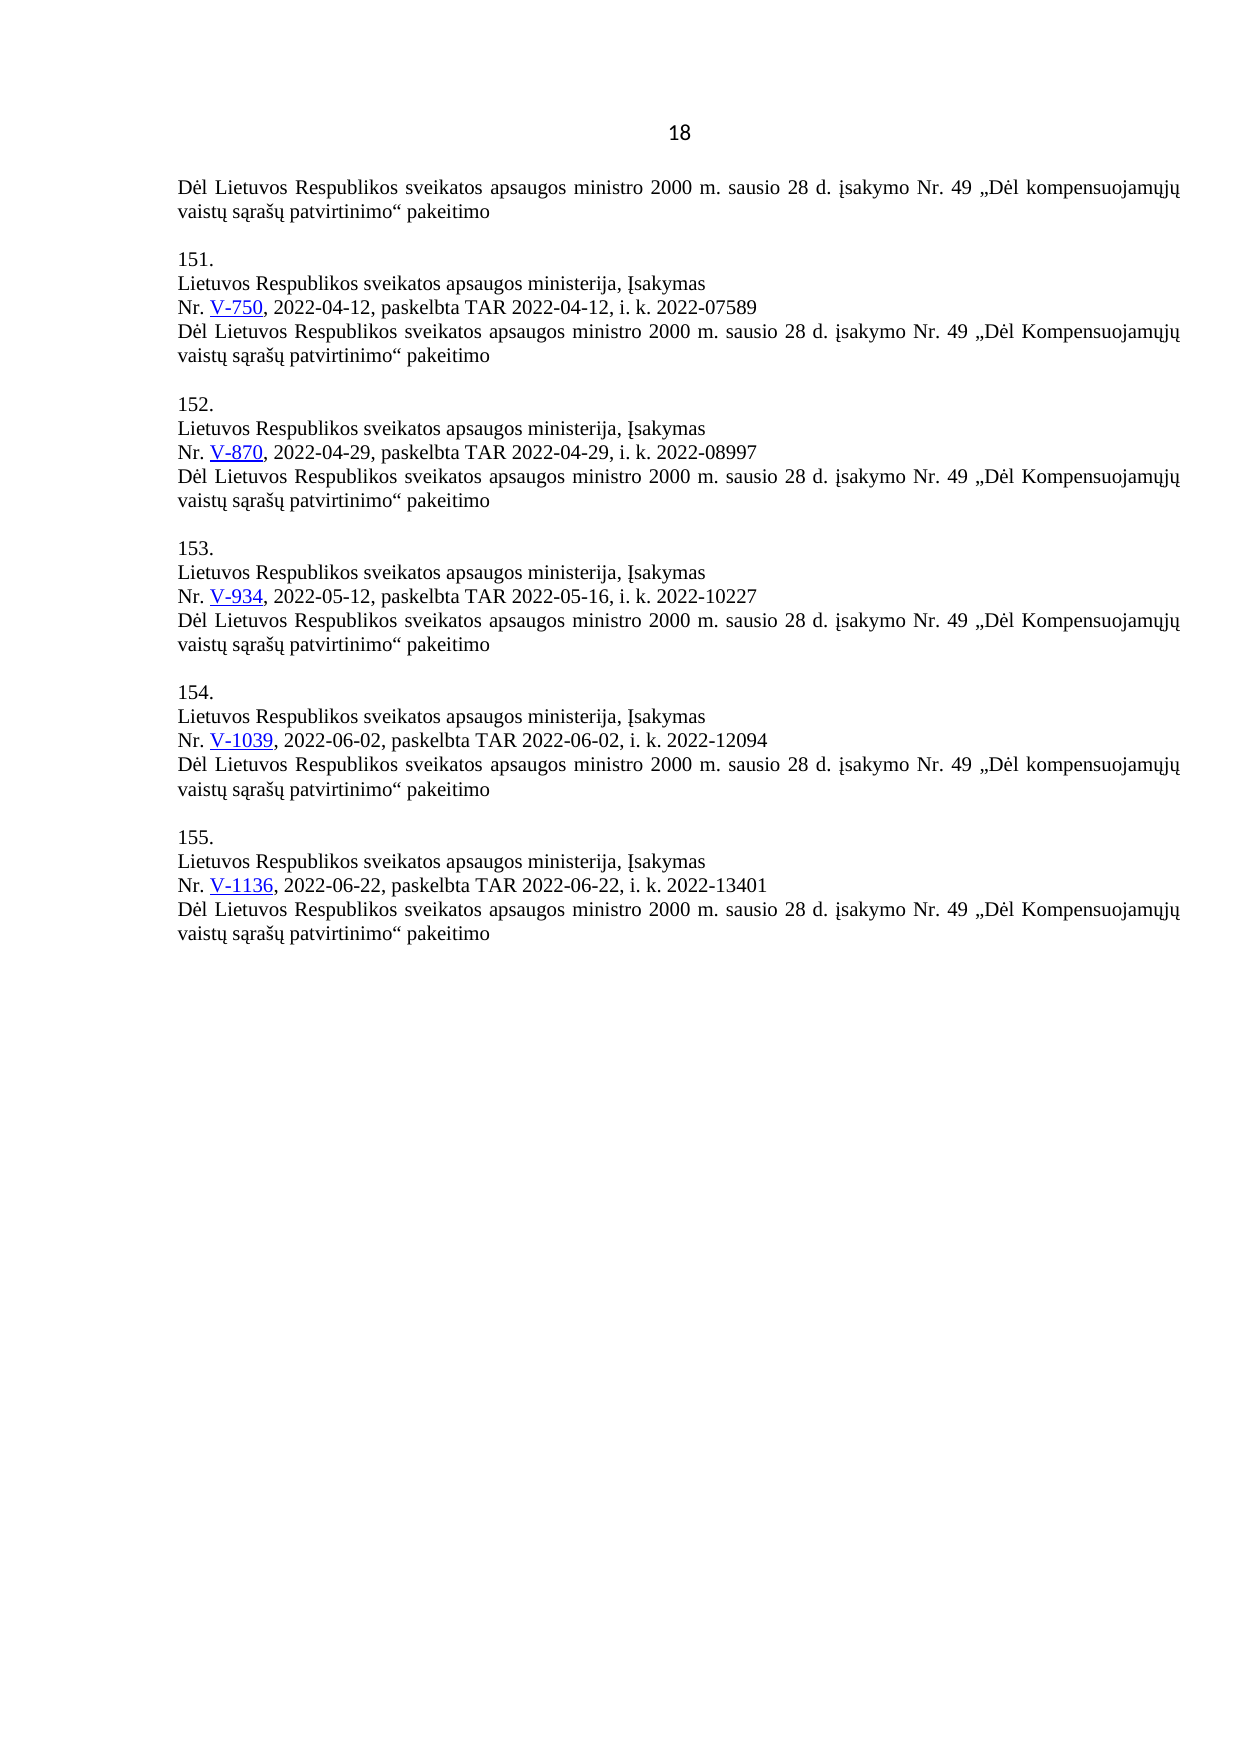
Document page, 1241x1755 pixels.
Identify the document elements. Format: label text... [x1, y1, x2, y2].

text Lietuvos Respublikos sveikatos apsaugos ministerija, Įsakymas [177, 416, 1181, 439]
text 151. [177, 247, 1181, 271]
text Nr. V-1039, 2022-06-02, paskelbta TAR 2022-06-02, i. k. 2022-12094 [177, 728, 1181, 752]
text Dėl Lietuvos Respublikos sveikatos apsaugos ministro 2000 m. sausio 28 d. įsakymo Nr. 49 „Dėl Kompensuojamųjų vaistų sąrašų patvirtinimo“ pakeitimo [177, 319, 1181, 367]
text Dėl Lietuvos Respublikos sveikatos apsaugos ministro 2000 m. sausio 28 d. įsakymo Nr. 49 „Dėl kompensuojamųjų vaistų sąrašų patvirtinimo“ pakeitimo [177, 175, 1181, 223]
text Nr. V-1136, 2022-06-22, paskelbta TAR 2022-06-22, i. k. 2022-13401 [177, 873, 1181, 897]
text Dėl Lietuvos Respublikos sveikatos apsaugos ministro 2000 m. sausio 28 d. įsakymo Nr. 49 „Dėl Kompensuojamųjų vaistų sąrašų patvirtinimo“ pakeitimo [177, 608, 1181, 656]
text Nr. V-870, 2022-04-29, paskelbta TAR 2022-04-29, i. k. 2022-08997 [177, 439, 1181, 464]
text Dėl Lietuvos Respublikos sveikatos apsaugos ministro 2000 m. sausio 28 d. įsakymo Nr. 49 „Dėl Kompensuojamųjų vaistų sąrašų patvirtinimo“ pakeitimo [177, 897, 1181, 945]
text Dėl Lietuvos Respublikos sveikatos apsaugos ministro 2000 m. sausio 28 d. įsakymo Nr. 49 „Dėl Kompensuojamųjų vaistų sąrašų patvirtinimo“ pakeitimo [177, 464, 1181, 512]
text Dėl Lietuvos Respublikos sveikatos apsaugos ministro 2000 m. sausio 28 d. įsakymo Nr. 49 „Dėl kompensuojamųjų vaistų sąrašų patvirtinimo“ pakeitimo [177, 752, 1181, 801]
text 155. [177, 824, 1181, 849]
text Lietuvos Respublikos sveikatos apsaugos ministerija, Įsakymas [177, 271, 1181, 295]
text Lietuvos Respublikos sveikatos apsaugos ministerija, Įsakymas [177, 849, 1181, 873]
text 152. [177, 391, 1181, 416]
text Lietuvos Respublikos sveikatos apsaugos ministerija, Įsakymas [177, 704, 1181, 728]
text 153. [177, 536, 1181, 560]
text Nr. V-934, 2022-05-12, paskelbta TAR 2022-05-16, i. k. 2022-10227 [177, 584, 1181, 608]
text Lietuvos Respublikos sveikatos apsaugos ministerija, Įsakymas [177, 560, 1181, 584]
text 154. [177, 680, 1181, 704]
text Nr. V-750, 2022-04-12, paskelbta TAR 2022-04-12, i. k. 2022-07589 [177, 295, 1181, 319]
